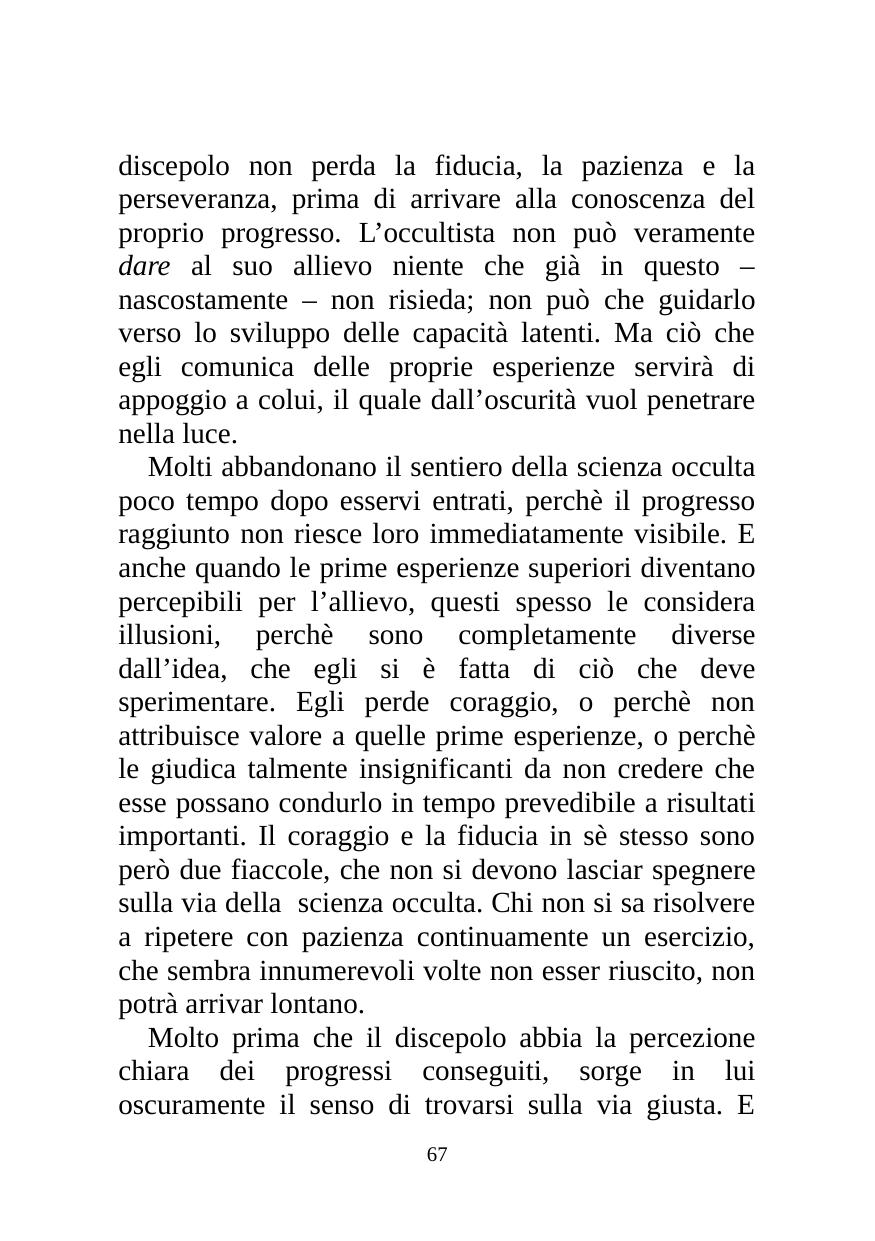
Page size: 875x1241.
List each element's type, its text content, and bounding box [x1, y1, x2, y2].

text discepolo non perda la fiducia, la pazienza e la perseveranza, prima di arrivare alla conoscenza del proprio progresso. L’occultista non può veramente dare al suo allievo niente che già in questo – nascostamente – non risieda; non può che guidarlo verso lo sviluppo delle capacità latenti. Ma ciò che egli comunica delle proprie esperienze servirà di appoggio a colui, il quale dall’oscurità vuol penetrare nella luce. [118, 148, 756, 449]
text Molto prima che il discepolo abbia la percezione chiara dei progressi conseguiti, sorge in lui oscuramente il senso di trovarsi sulla via giusta. E [118, 1020, 756, 1120]
text Molti abbandonano il sentiero della scienza occulta poco tempo dopo esservi entrati, perchè il progresso raggiunto non riesce loro immediatamente visibile. E anche quando le prime esperienze superiori diventano percepibili per l’allievo, questi spesso le considera illusioni, perchè sono completamente diverse dall’idea, che egli si è fatta di ciò che deve sperimentare. Egli perde coraggio, o perchè non attribuisce valore a quelle prime esperienze, o perchè le giudica talmente insignificanti da non credere che esse possano condurlo in tempo prevedibile a risultati importanti. Il coraggio e la fiducia in sè stesso sono però due fiaccole, che non si devono lasciar spegnere sulla via della scienza occulta. Chi non si sa risolvere a ripetere con pazienza continuamente un esercizio, che sembra innumerevoli volte non esser riuscito, non potrà arrivar lontano. [118, 449, 756, 1020]
